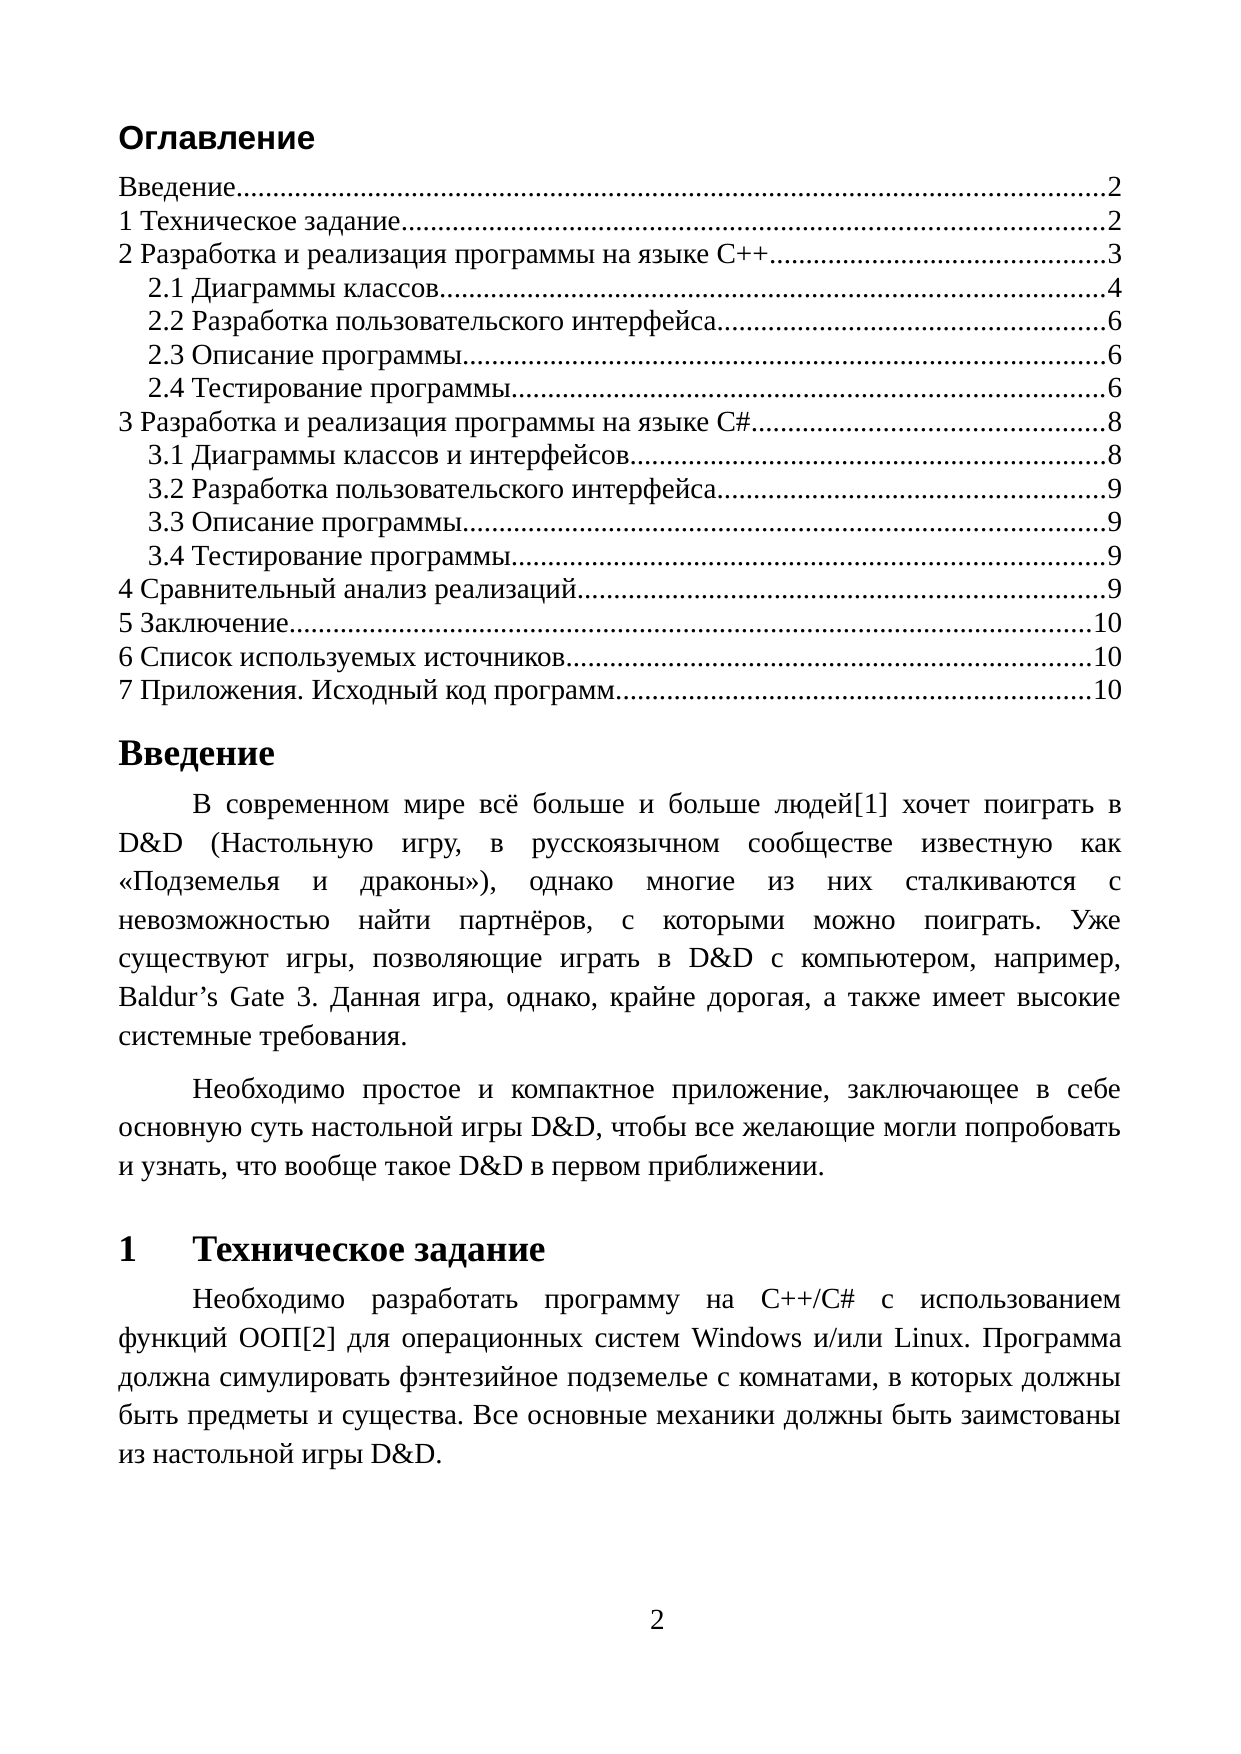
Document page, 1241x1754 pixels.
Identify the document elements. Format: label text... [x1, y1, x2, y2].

text Введение 2 [118, 169, 1122, 203]
subtitle Оглавление [118, 118, 1122, 157]
subtitle Техническое задание [118, 1226, 1122, 1269]
text 3.2 Разработка пользовательского интерфейса 9 [148, 471, 1122, 504]
text 5 Заключение 10 [118, 605, 1122, 639]
text 6 Список используемых источников 10 [118, 639, 1122, 672]
text 1 Техническое задание 2 [118, 203, 1122, 236]
text 3.3 Описание программы 9 [148, 504, 1122, 538]
text 3 Разработка и реализация программы на языке C# 8 [118, 404, 1122, 437]
text 2.4 Тестирование программы 6 [148, 370, 1122, 404]
text 3.1 Диаграммы классов и интерфейсов 8 [148, 437, 1122, 471]
text 2 Разработка и реализация программы на языке C++ 3 [118, 236, 1122, 270]
text 4 Сравнительный анализ реализаций 9 [118, 572, 1122, 605]
subtitle Введение [118, 731, 1122, 774]
text 7 Приложения. Исходный код программ 10 [118, 672, 1122, 706]
text 2.1 Диаграммы классов 4 [148, 270, 1122, 303]
text 2.3 Описание программы 6 [148, 337, 1122, 370]
text В современном мире всё больше и больше людей[1] хочет поиграть в D&D (Настольную игру, в русскоязычном сообществе известную как «Подземелья и драконы»), однако многие из них сталкиваются с невозможностью найти партнёров, с которыми можно поиграть. Уже существуют игры, позволяющие играть в D&D с компьютером, например, Baldur’s Gate 3. Данная игра, однако, крайне дорогая, а также имеет высокие системные требования. [118, 786, 1122, 1051]
text Необходимо простое и компактное приложение, заключающее в себе основную суть настольной игры D&D, чтобы все желающие могли попробовать и узнать, что вообще такое D&D в первом приближении. [118, 1071, 1122, 1181]
text 2.2 Разработка пользовательского интерфейса 6 [148, 303, 1122, 337]
text Необходимо разработать программу на C++/C# с использованием функций ООП[2] для операционных систем Windows и/или Linux. Программа должна симулировать фэнтезийное подземелье с комнатами, в которых должны быть предметы и существа. Все основные механики должны быть заимстованы из настольной игры D&D. [118, 1282, 1122, 1469]
text 3.4 Тестирование программы 9 [148, 538, 1122, 572]
